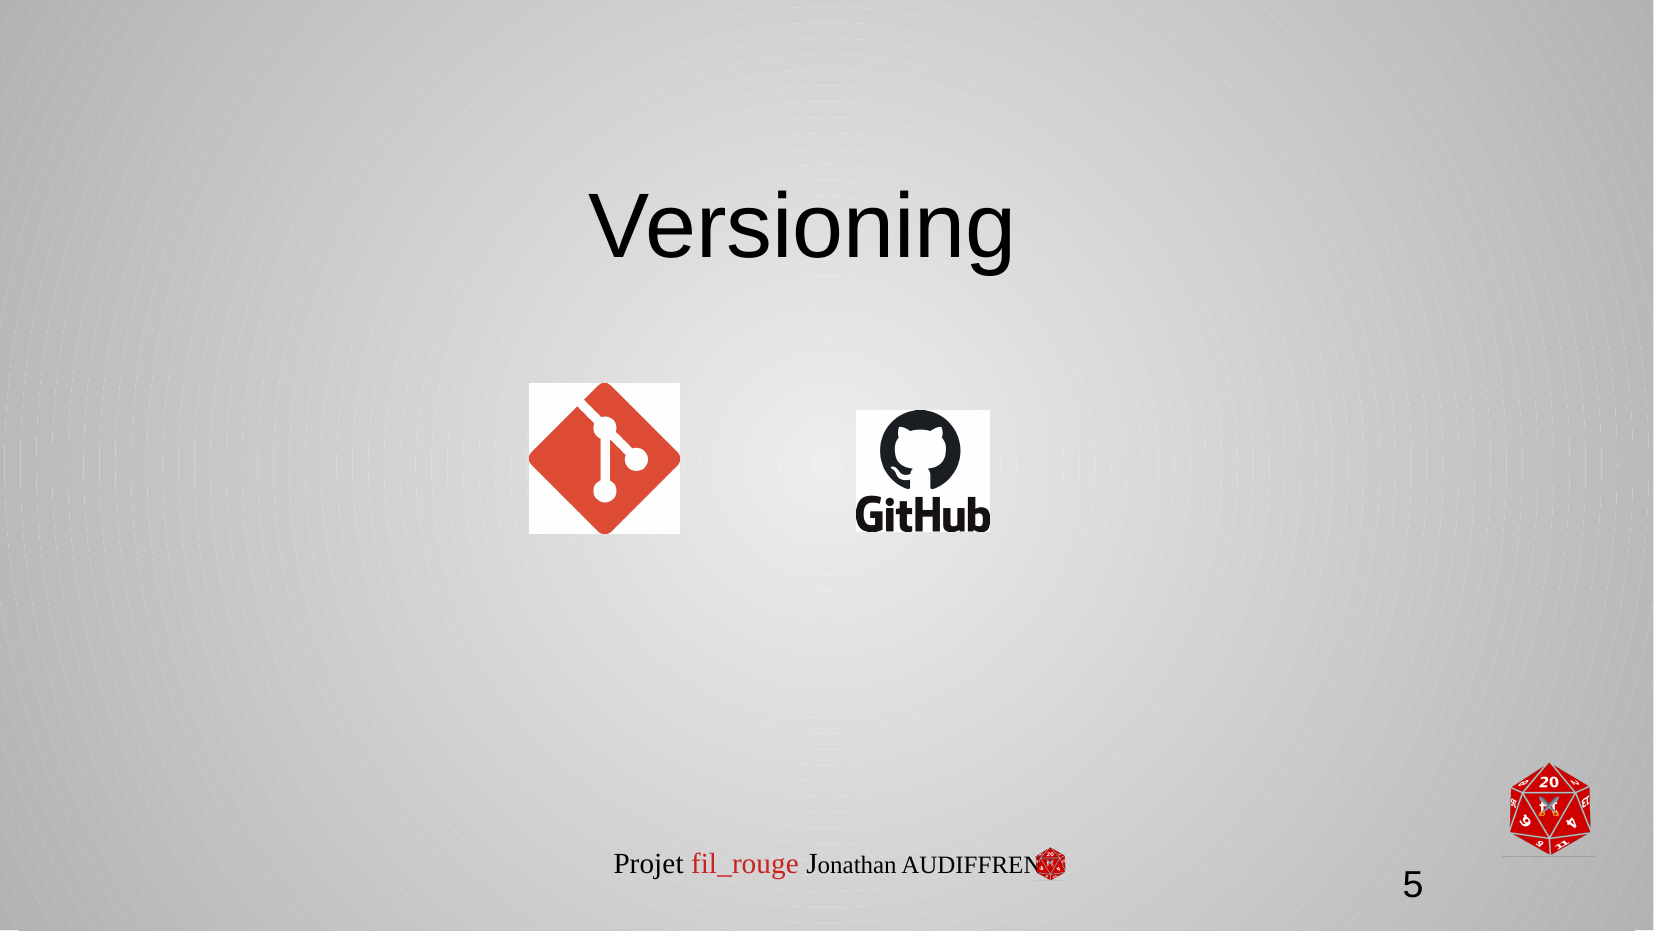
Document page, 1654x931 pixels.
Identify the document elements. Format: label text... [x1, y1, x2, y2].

picture [856, 410, 990, 532]
picture [1502, 762, 1595, 857]
picture [529, 383, 680, 534]
picture [1033, 847, 1067, 881]
title Versioning [59, 147, 1548, 303]
